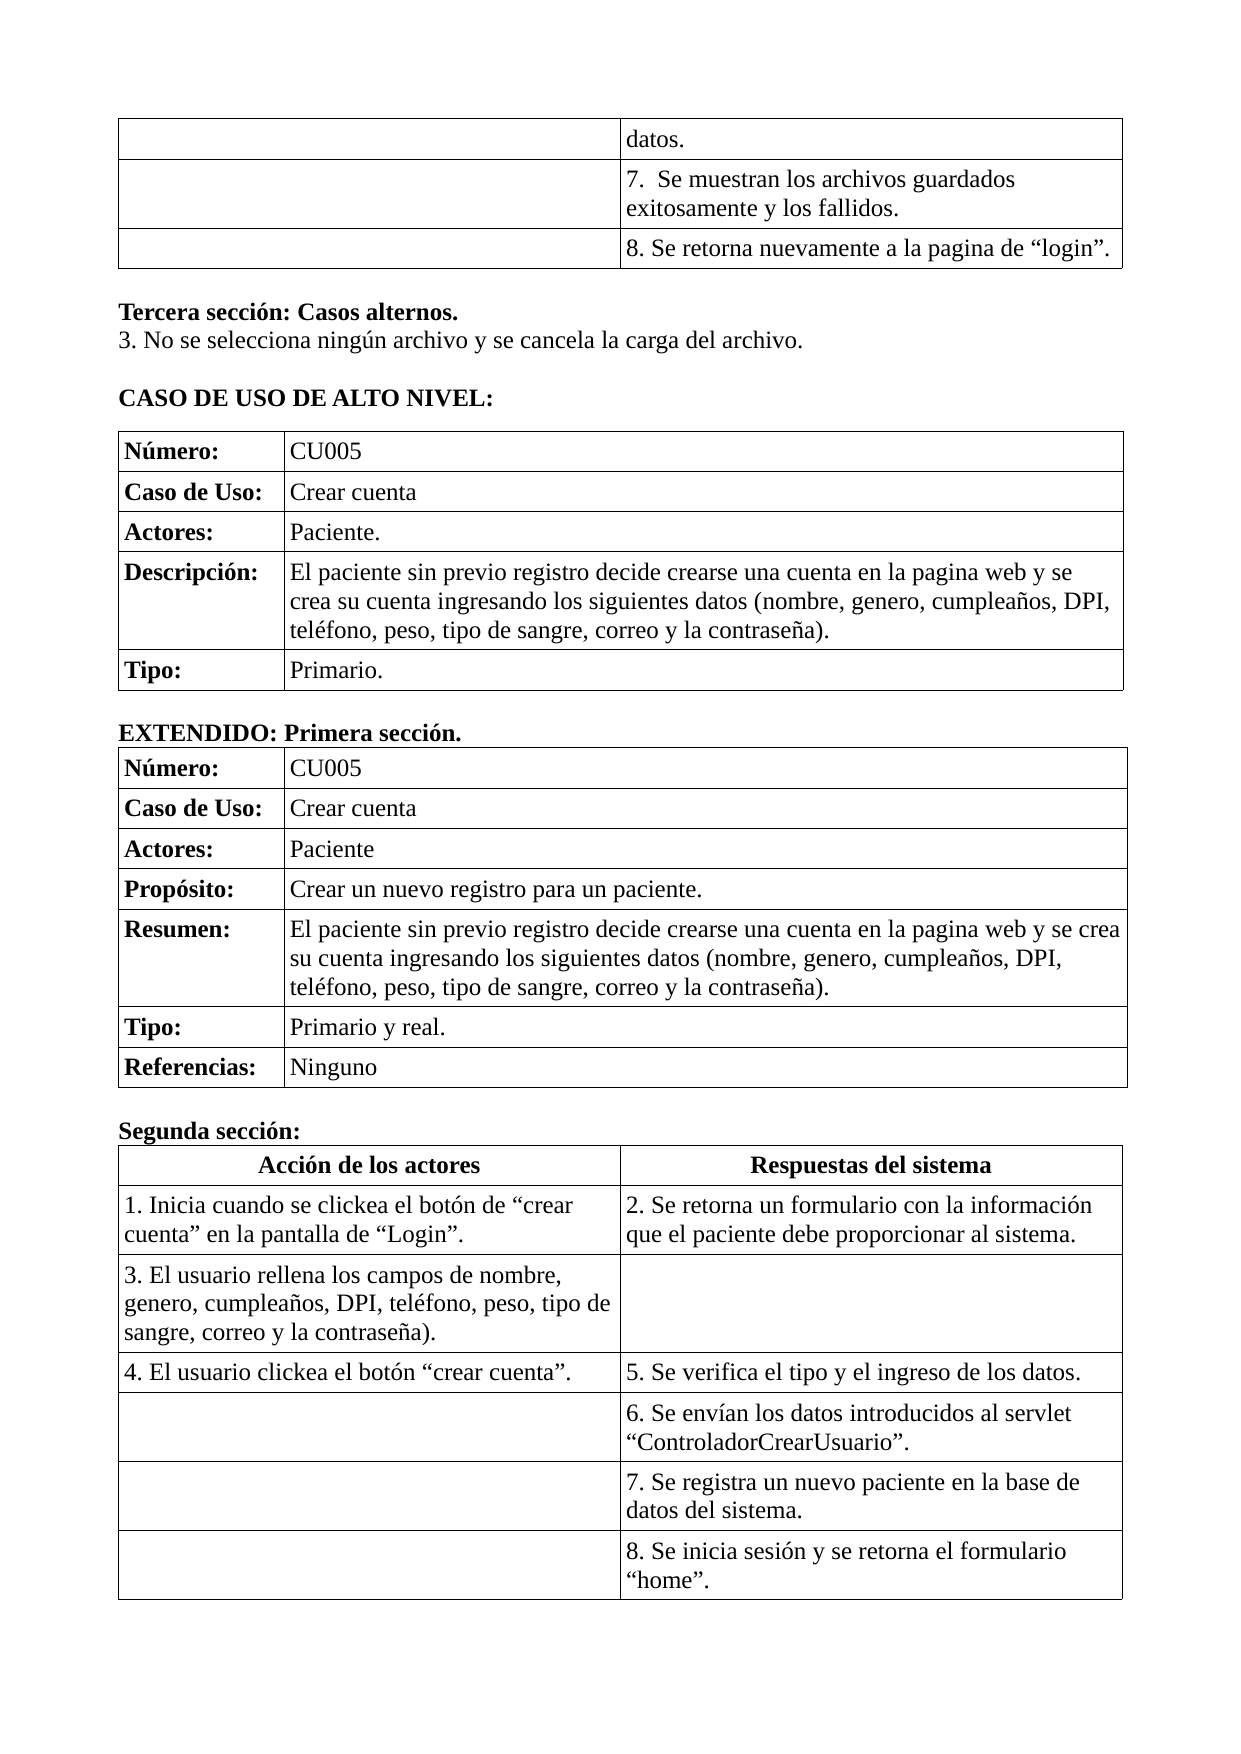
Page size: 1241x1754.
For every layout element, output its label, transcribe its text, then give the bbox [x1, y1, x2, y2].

table_cell Tipo: [119, 650, 284, 689]
table_header Respuestas del sistema [621, 1146, 1122, 1185]
table_cell [119, 229, 620, 268]
table_cell Primario. [285, 650, 1123, 689]
table_cell Referencias: [119, 1048, 284, 1087]
table_cell Tipo: [119, 1007, 284, 1047]
table_cell Crear un nuevo registro para un paciente. [285, 869, 1127, 908]
table_cell El paciente sin previo registro decide crearse una cuenta en la pagina web y se crea su cuenta ingresando los siguientes datos (nombre, genero, cumpleaños, DPI, teléfono, peso, tipo de sangre, correo y la contraseña). [285, 910, 1127, 1006]
table_cell Propósito: [119, 869, 284, 908]
text Segunda sección: [118, 1116, 1122, 1144]
text CASO DE USO DE ALTO NIVEL: [118, 383, 1122, 412]
table_cell Actores: [119, 829, 284, 868]
table_cell [621, 1255, 1122, 1352]
table_cell Caso de Uso: [119, 789, 284, 828]
table_cell 1. Inicia cuando se clickea el botón de “crear cuenta” en la pantalla de “Login”. [119, 1186, 620, 1254]
table_header Número: [119, 432, 284, 471]
table_cell Actores: [119, 512, 284, 551]
table_cell [119, 119, 620, 158]
table_cell Caso de Uso: [119, 472, 284, 511]
table_cell Crear cuenta [285, 472, 1123, 511]
table_cell 4. El usuario clickea el botón “crear cuenta”. [119, 1353, 620, 1392]
table_cell datos. [621, 119, 1122, 158]
table_cell Paciente. [285, 512, 1123, 551]
text EXTENDIDO: Primera sección. [118, 718, 1122, 747]
table_cell [119, 1462, 620, 1530]
table_cell Ninguno [285, 1048, 1127, 1087]
table_cell 8. Se inicia sesión y se retorna el formulario “home”. [621, 1531, 1122, 1599]
table_cell Descripción: [119, 552, 284, 649]
table_cell 2. Se retorna un formulario con la información que el paciente debe proporcionar al sistema. [621, 1186, 1122, 1254]
table_cell 7. Se muestran los archivos guardados exitosamente y los fallidos. [621, 160, 1122, 227]
table_header CU005 [285, 432, 1123, 471]
table_cell [119, 160, 620, 227]
table_header Acción de los actores [119, 1146, 620, 1185]
table_cell 7. Se registra un nuevo paciente en la base de datos del sistema. [621, 1462, 1122, 1530]
table_cell El paciente sin previo registro decide crearse una cuenta en la pagina web y se crea su cuenta ingresando los siguientes datos (nombre, genero, cumpleaños, DPI, teléfono, peso, tipo de sangre, correo y la contraseña). [285, 552, 1123, 649]
table_cell 5. Se verifica el tipo y el ingreso de los datos. [621, 1353, 1122, 1392]
table_cell 8. Se retorna nuevamente a la pagina de “login”. [621, 229, 1122, 268]
table_cell [119, 1531, 620, 1599]
table_cell [119, 1393, 620, 1461]
table_cell Primario y real. [285, 1007, 1127, 1047]
text 3. No se selecciona ningún archivo y se cancela la carga del archivo. [118, 325, 1122, 354]
table_cell 6. Se envían los datos introducidos al servlet “ControladorCrearUsuario”. [621, 1393, 1122, 1461]
text Tercera sección: Casos alternos. [118, 297, 1122, 325]
table_cell Resumen: [119, 910, 284, 1006]
table_cell Paciente [285, 829, 1127, 868]
table_cell Crear cuenta [285, 789, 1127, 828]
table_cell 3. El usuario rellena los campos de nombre, genero, cumpleaños, DPI, teléfono, peso, tipo de sangre, correo y la contraseña). [119, 1255, 620, 1352]
table_header CU005 [285, 748, 1127, 787]
table_header Número: [119, 748, 284, 787]
